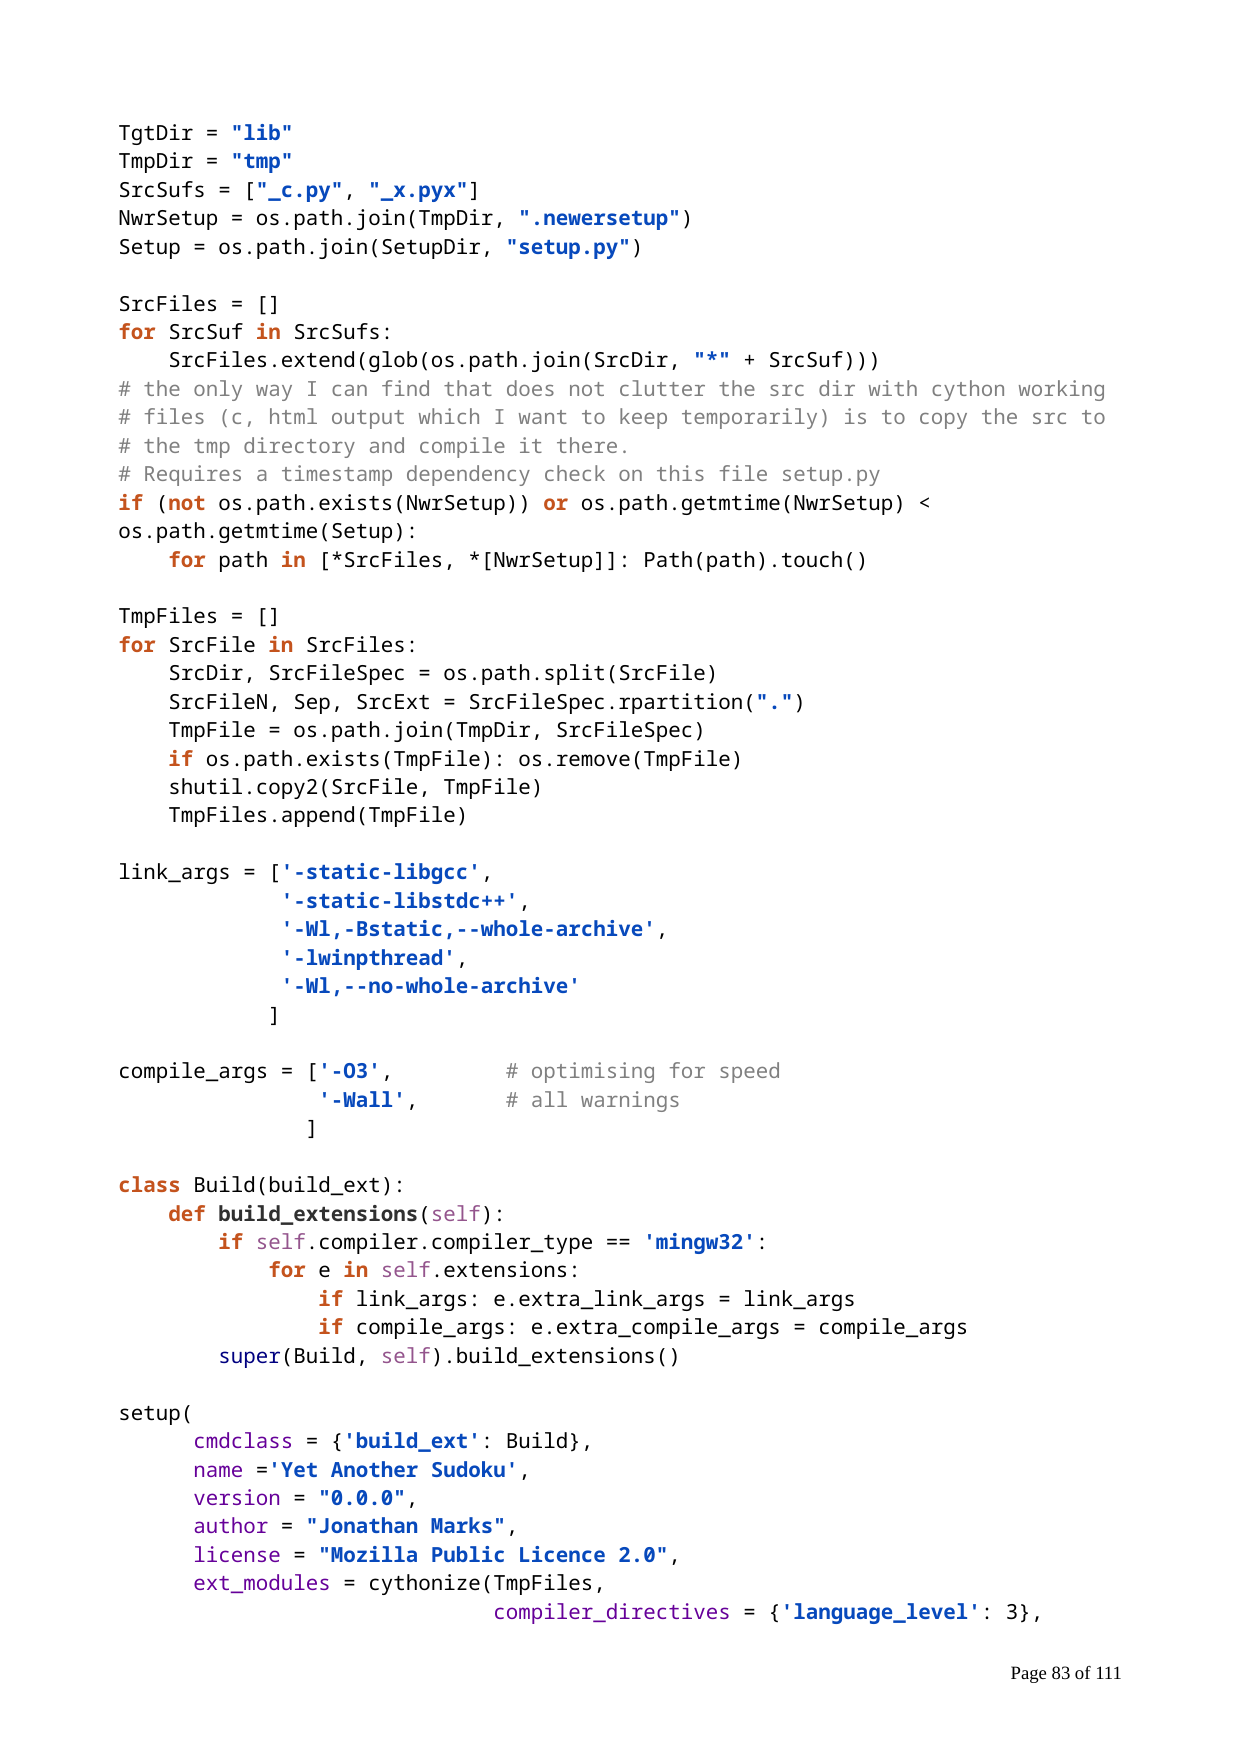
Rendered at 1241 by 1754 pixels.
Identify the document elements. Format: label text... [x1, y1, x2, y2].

text TgtDir = "lib" TmpDir = "tmp" SrcSufs = ["_c.py", "_x.pyx"] NwrSetup = os.path.join(TmpDir, ".newersetup") Setup = os.path.join(SetupDir, "setup.py") SrcFiles = [] for SrcSuf in SrcSufs: SrcFiles.extend(glob(os.path.join(SrcDir, "*" + SrcSuf))) # the only way I can find that does not clutter the src dir with cython working # files (c, html output which I want to keep temporarily) is to copy the src to # the tmp directory and compile it there. # Requires a timestamp dependency check on this file setup.py if (not os.path.exists(NwrSetup)) or os.path.getmtime(NwrSetup) < os.path.getmtime(Setup): for path in [*SrcFiles, *[NwrSetup]]: Path(path).touch() TmpFiles = [] for SrcFile in SrcFiles: SrcDir, SrcFileSpec = os.path.split(SrcFile) SrcFileN, Sep, SrcExt = SrcFileSpec.rpartition(".") TmpFile = os.path.join(TmpDir, SrcFileSpec) if os.path.exists(TmpFile): os.remove(TmpFile) shutil.copy2(SrcFile, TmpFile) TmpFiles.append(TmpFile) link_args = ['-static-libgcc', '-static-libstdc++', '-Wl,-Bstatic,--whole-archive', '-lwinpthread', '-Wl,--no-whole-archive' ] compile_args = ['-O3', # optimising for speed '-Wall', # all warnings ] class Build(build_ext): def build_extensions(self): if self.compiler.compiler_type == 'mingw32': for e in self.extensions: if link_args: e.extra_link_args = link_args if compile_args: e.extra_compile_args = compile_args super(Build, self).build_extensions() setup( cmdclass = {'build_ext': Build}, name ='Yet Another Sudoku', version = "0.0.0", author = "Jonathan Marks", license = "Mozilla Public Licence 2.0", ext_modules = cythonize(TmpFiles, compiler_directives = {'language_level': 3}, [118, 118, 1122, 1625]
